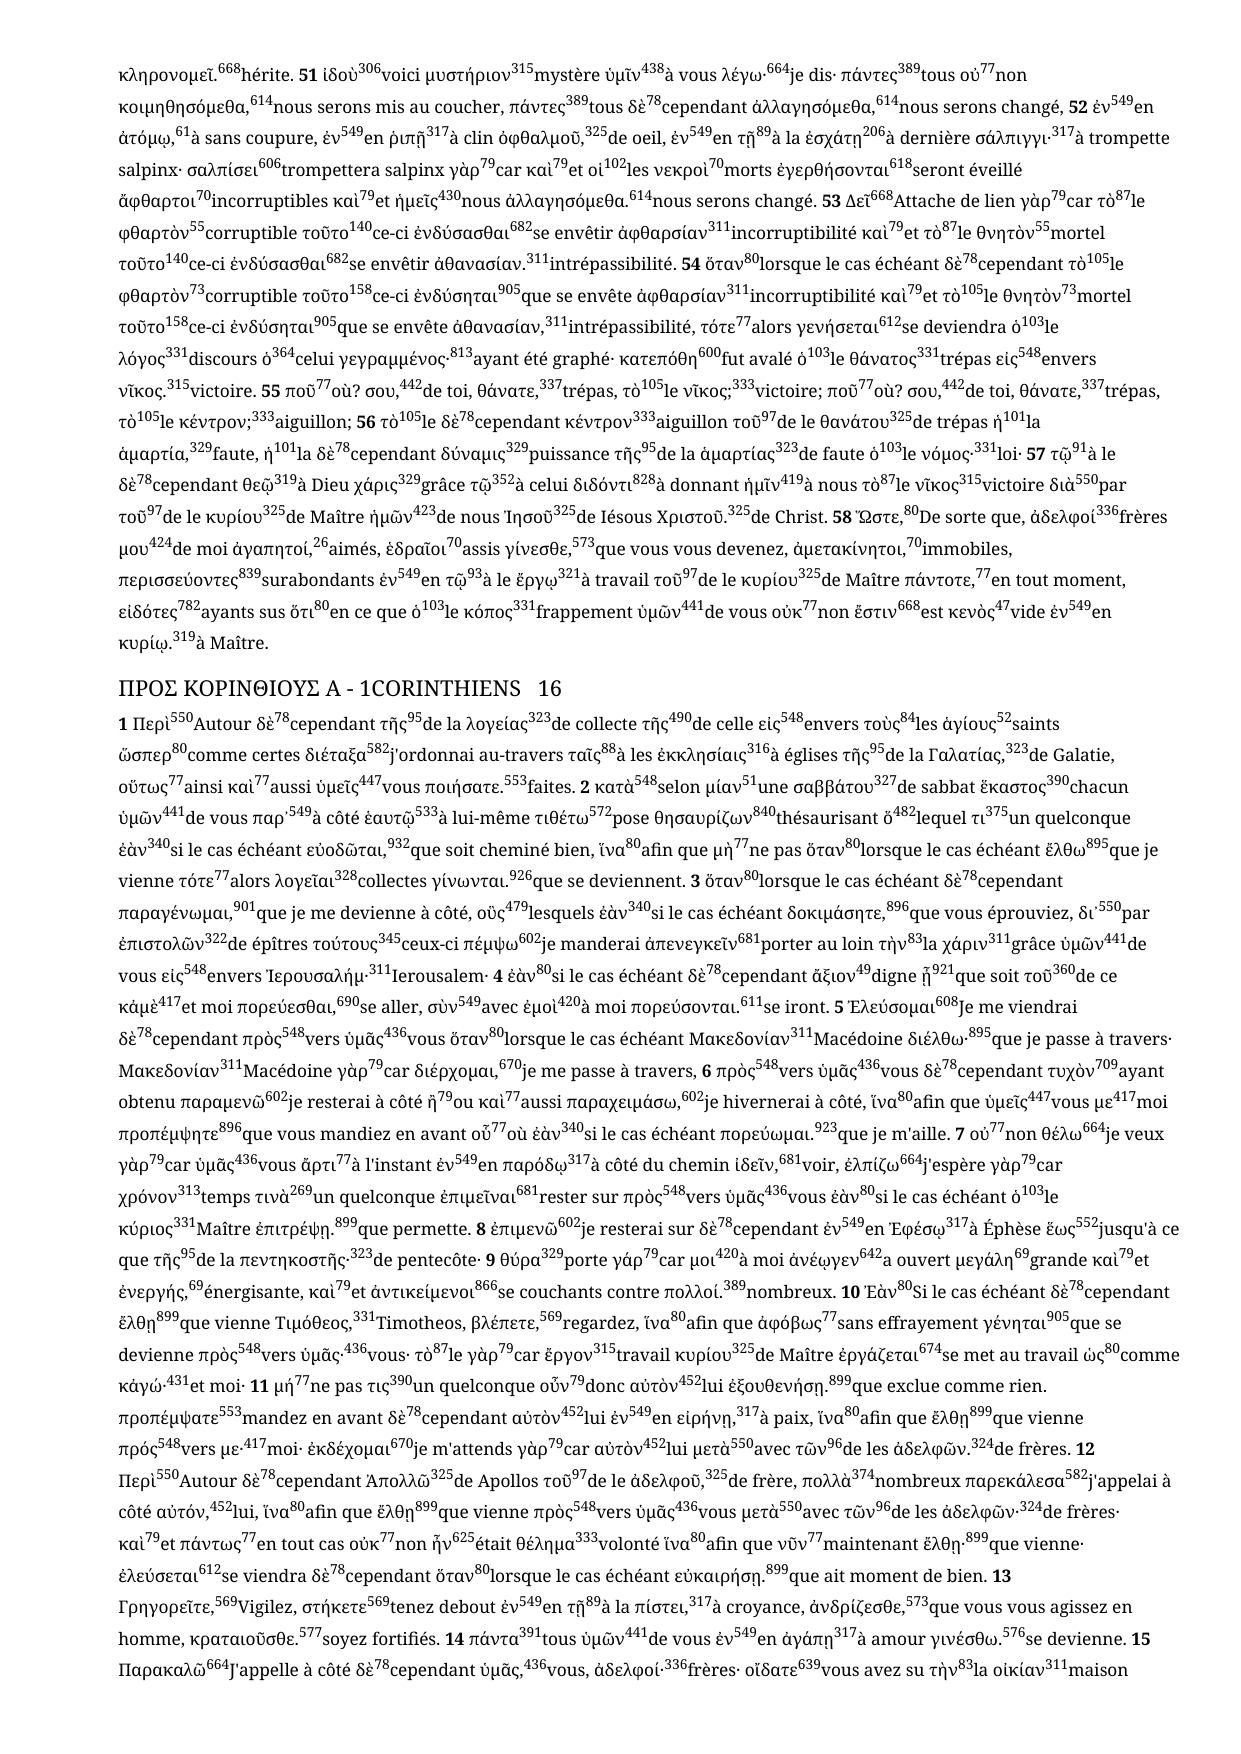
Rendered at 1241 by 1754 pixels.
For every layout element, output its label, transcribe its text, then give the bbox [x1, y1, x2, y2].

text 1 Περὶ550Autour δὲ78cependant τῆς95de la λογείας323de collecte τῆς490de celle εἰς548envers τοὺς84les ἁγίους52saints ὥσπερ80comme certes διέταξα582j'ordonnai au-travers ταῖς88à les ἐκκλησίαις316à églises τῆς95de la Γαλατίας,323de Galatie, οὕτως77ainsi καὶ77aussi ὑμεῖς447vous ποιήσατε.553faites. 2 κατὰ548selon μίαν51une σαββάτου327de sabbat ἕκαστος390chacun ὑμῶν441de vous παρ᾽549à côté ἑαυτῷ533à lui-même τιθέτω572pose θησαυρίζων840thésaurisant ὅ482lequel τι375un quelconque ἐὰν340si le cas échéant εὐοδῶται,932que soit cheminé bien, ἵνα80afin que μὴ77ne pas ὅταν80lorsque le cas échéant ἔλθω895que je vienne τότε77alors λογεῖαι328collectes γίνωνται.926que se deviennent. 3 ὅταν80lorsque le cas échéant δὲ78cependant παραγένωμαι,901que je me devienne à côté, οὓς479lesquels ἐὰν340si le cas échéant δοκιμάσητε,896que vous éprouviez, δι᾽550par ἐπιστολῶν322de épîtres τούτους345ceux-ci πέμψω602je manderai ἀπενεγκεῖν681porter au loin τὴν83la χάριν311grâce ὑμῶν441de vous εἰς548envers Ἰερουσαλήμ·311Ierousalem· 4 ἐὰν80si le cas échéant δὲ78cependant ἄξιον49digne ᾖ921que soit τοῦ360de ce κἀμὲ417et moi πορεύεσθαι,690se aller, σὺν549avec ἐμοὶ420à moi πορεύσονται.611se iront. 5 Ἐλεύσομαι608Je me viendrai δὲ78cependant πρὸς548vers ὑμᾶς436vous ὅταν80lorsque le cas échéant Μακεδονίαν311Macédoine διέλθω·895que je passe à travers· Μακεδονίαν311Macédoine γὰρ79car διέρχομαι,670je me passe à travers, 6 πρὸς548vers ὑμᾶς436vous δὲ78cependant τυχὸν709ayant obtenu παραμενῶ602je resterai à côté ἢ79ou καὶ77aussi παραχειμάσω,602je hivernerai à côté, ἵνα80afin que ὑμεῖς447vous με417moi προπέμψητε896que vous mandiez en avant οὗ77où ἐὰν340si le cas échéant πορεύωμαι.923que je m'aille. 7 οὐ77non θέλω664je veux γὰρ79car ὑμᾶς436vous ἄρτι77à l'instant ἐν549en παρόδῳ317à côté du chemin ἰδεῖν,681voir, ἐλπίζω664j'espère γὰρ79car χρόνον313temps τινὰ269un quelconque ἐπιμεῖναι681rester sur πρὸς548vers ὑμᾶς436vous ἐὰν80si le cas échéant ὁ103le κύριος331Maître ἐπιτρέψῃ.899que permette. 8 ἐπιμενῶ602je resterai sur δὲ78cependant ἐν549en Ἐφέσῳ317à Éphèse ἕως552jusqu'à ce que τῆς95de la πεντηκοστῆς·323de pentecôte· 9 θύρα329porte γάρ79car μοι420à moi ἀνέῳγεν642a ouvert μεγάλη69grande καὶ79et ἐνεργής,69énergisante, καὶ79et ἀντικείμενοι866se couchants contre πολλοί.389nombreux. 10 Ἐὰν80Si le cas échéant δὲ78cependant ἔλθῃ899que vienne Τιμόθεος,331Timotheos, βλέπετε,569regardez, ἵνα80afin que ἀφόβως77sans effrayement γένηται905que se devienne πρὸς548vers ὑμᾶς·436vous· τὸ87le γὰρ79car ἔργον315travail κυρίου325de Maître ἐργάζεται674se met au travail ὡς80comme κἀγώ·431et moi· 11 μή77ne pas τις390un quelconque οὖν79donc αὐτὸν452lui ἐξουθενήσῃ.899que exclue comme rien. προπέμψατε553mandez en avant δὲ78cependant αὐτὸν452lui ἐν549en εἰρήνῃ,317à paix, ἵνα80afin que ἔλθῃ899que vienne πρός548vers με·417moi· ἐκδέχομαι670je m'attends γὰρ79car αὐτὸν452lui μετὰ550avec τῶν96de les ἀδελφῶν.324de frères. 12 Περὶ550Autour δὲ78cependant Ἀπολλῶ325de Apollos τοῦ97de le ἀδελφοῦ,325de frère, πολλὰ374nombreux παρεκάλεσα582j'appelai à côté αὐτόν,452lui, ἵνα80afin que ἔλθῃ899que vienne πρὸς548vers ὑμᾶς436vous μετὰ550avec τῶν96de les ἀδελφῶν·324de frères· καὶ79et πάντως77en tout cas οὐκ77non ἦν625était θέλημα333volonté ἵνα80afin que νῦν77maintenant ἔλθῃ·899que vienne· ἐλεύσεται612se viendra δὲ78cependant ὅταν80lorsque le cas échéant εὐκαιρήσῃ.899que ait moment de bien. 13 Γρηγορεῖτε,569Vigilez, στήκετε569tenez debout ἐν549en τῇ89à la πίστει,317à croyance, ἀνδρίζεσθε,573que vous vous agissez en homme, κραταιοῦσθε.577soyez fortifiés. 14 πάντα391tous ὑμῶν441de vous ἐν549en ἀγάπῃ317à amour γινέσθω.576se devienne. 15 Παρακαλῶ664J'appelle à côté δὲ78cependant ὑμᾶς,436vous, ἀδελφοί·336frères· οἴδατε639vous avez su τὴν83la οἰκίαν311maison d'habitation Στεφανᾶ,325de Stéphanas, ὅτι80en ce que ἐστὶν668est ἀπαρχὴ329prémisse τῆς95de la Ἀχαΐας323de Achaïe καὶ79et εἰς548envers διακονίαν311service τοῖς90à les ἁγίοις58à saints ἔταξαν585ordonnancèrent ἑαυτούς·527eux-mêmes· 16 ἵνα80afin que καὶ77aussi ὑμεῖς447vous ὑποτάσσησθε930que vous soyez subordonné τοῖς90à les τοιούτοις351à tels καὶ79et παντὶ378à tout τῷ352à celui συνεργοῦντι828à travaillant avec καὶ79et κοπιῶντι.828à peinant. 17 χαίρω664je suis de joie δὲ78cependant ἐπὶ549sur τῇ89à la παρουσίᾳ317à présence Στεφανᾶ325de Stéphanas καὶ79et Φορτουνάτου325de Fortounatos καὶ79et Ἀχαϊκοῦ,325de Achaïcus, ὅτι80en ce que τὸ87le ὑμῶν441de vous ὑστέρημα315manque οὗτοι363ceux-ci ἀνεπλήρωσαν·585élevèrent à plénitude· 18 ἀνέπαυσαν585pausèrent de bas en haut γὰρ79car τὸ87le ἐμὸν220mien πνεῦμα315souffle καὶ79et τὸ348ce ὑμῶν.441de vous. ἐπιγινώσκετε569reconnaissez οὖν79donc τοὺς84les τοιούτους.345tels. 19 Ἀσπάζονται673Se saluent ὑμᾶς436vous αἱ100les ἐκκλησίαι328églises τῆς95de la Ἀσίας.323de Asie. ἀσπάζεται674se salue ὑμᾶς436vous ἐν549en κυρίῳ319à Maître πολλὰ374nombreux Ἀκύλας331Akulas καὶ79et Πρίσκα329Priska σὺν549avec τῇ89à la κατ᾽548selon οἶκον313maison αὐτῶν463de eux ἐκκλησίᾳ.317à église. 20 ἀσπάζονται673se saluent ὑμᾶς436vous οἱ102les ἀδελφοὶ330frères πάντες.286tous. Ἀσπάσασθε557Que vous vous saluez ἀλλήλους501les uns les autres ἐν549en φιλήματι321à embrassade ἁγίῳ.12à saint. 21 Ὁ103Le ἀσπασμὸς331salutation τῇ89à la ἐμῇ222à mienne χειρὶ317à main Παύλου.325de Paulus. 22 εἴ80si τις390un quelconque οὐ77non φιλεῖ668affectionne τὸν85le κύριον,313Maître, ἤτω572soit ἀνάθεμα.333anathème. μαράνα341Marana θά.341tha. 23 ἡ101la χάρις329grâce τοῦ97de le κυρίου325de Maître Ἰησοῦ325de Iésous μεθ᾽550avec ὑμῶν.441de vous. 24 ἡ101la ἀγάπη329amour μου424de moi μετὰ550avec πάντων383de tous ὑμῶν441de vous ἐν549en Χριστῷ319à Christ Ἰησοῦ.319à Iésous. [118, 707, 1181, 1682]
text ΠΡΟΣ ΚΟΡΙΝΘΙΟΥΣ Α - 1CORINTHIENS 16 [118, 673, 1181, 703]
text 1 Γνωρίζω664Je fais connaître δὲ78cependant ὑμῖν,438à vous, ἀδελφοί,336frères, τὸ87le εὐαγγέλιον315évangile ὃ482lequel εὐηγγελισάμην588je m'évangélisai ὑμῖν,438à vous, ὃ482lequel καὶ77aussi παρελάβετε,583vous prîtes à côté, ἐν549en ᾧ488à lequel καὶ77aussi ἑστήκατε,639vous avez dressé, 2 δι᾽550par οὗ494de lequel καὶ77aussi σῴζεσθε,677vous êtes sauvés, τίνι165à quel λόγῳ319à discours εὐηγγελισάμην588je m'évangélisai ὑμῖν438à vous εἰ80si κατέχετε,665vous tenez de haut en bas, ἐκτὸς77extérieurement εἰ551si μὴ77ne pas εἰκῇ77sans cause ἐπιστεύσατε.583vous crûtes. 3 παρέδωκα582je livrai γὰρ79car ὑμῖν438à vous ἐν549en πρώτοις,60à premiers, ὃ482lequel καὶ77aussi παρέλαβον,582je pris à côté, ὅτι80en ce que Χριστὸς331Christ ἀπέθανεν586mourut loin ὑπὲρ550au-dessus τῶν94de les ἁμαρτιῶν322de fautes ἡμῶν423de nous κατὰ548selon τὰς82les γραφὰς310graphes 4 καὶ79et ὅτι80en ce que ἐτάφη600fut enseveli καὶ79et ὅτι80en ce que ἐγήγερται654a été éveillé τῇ89à la ἡμέρᾳ317à journée τῇ89à la τρίτῃ206à troisième κατὰ548selon τὰς82les γραφὰς310graphes 5 καὶ79et ὅτι80en ce que ὤφθη600fut vu Κηφᾷ319à Képhas εἶτα77puis τοῖς90à les δώδεκα·58à douze· 6 ἔπειτα77ensuite ὤφθη600fut vu ἐπάνω77sur le haut πεντακοσίοις184à cinq cents ἀδελφοῖς318à frères ἐφάπαξ,77sur une fois, ἐξ550hors ὧν491de lesquels οἱ102les πλείονες21plus nombreusement μένουσιν667restent ἕως551jusqu'à ce que ἄρτι,77à l'instant, τινὲς389des quelconques δὲ78cependant ἐκοιμήθησαν·599furent mis au coucher· 7 ἔπειτα77ensuite ὤφθη600fut vu Ἰακώβῳ319à Iakobos εἶτα77puis τοῖς90à les ἀποστόλοις318à envoyés πᾶσιν·274à tous· 8 ἔσχατον77dernièrement δὲ78cependant πάντων383de tous ὡσπερεὶ80comme certes si τῷ93à le ἐκτρώματι321à avorton ὤφθη600fut vu κἀμοί.420à et moi. 9 Ἐγὼ431Moi γάρ79car εἰμι664je suis ὁ103le ἐλάχιστος22moindre τῶν96de les ἀποστόλων324de envoyés ὃς498lequel οὐκ77non εἰμὶ664je suis ἱκανὸς47assez-important καλεῖσθαι692être appelé ἀπόστολος,331envoyé, διότι80parce que ἐδίωξα582je poursuivis τὴν83la ἐκκλησίαν311église τοῦ97de le θεοῦ·325de Dieu· 10 χάριτι317à grâce δὲ78cependant θεοῦ325de Dieu εἰμι664je suis ὅ500lequel εἰμι,664je suis, καὶ79et ἡ101la χάρις329grâce αὐτοῦ464de lui ἡ362celle εἰς548envers ἐμὲ417moi οὐ77non κενὴ45vide ἐγενήθη,600fut devenu, ἀλλὰ79mais περισσότερον77plus surabondamment αὐτῶν463de eux πάντων280de tous ἐκοπίασα,582je peinai, οὐκ77non ἐγὼ431moi δὲ78cependant ἀλλ᾽79mais ἡ101la χάρις329grâce τοῦ97de le θεοῦ325de Dieu [ἡ]496[celle] εἰς548envers ἐμέ.417moi. 11 εἴτε79soit οὖν79donc ἐγὼ431moi εἴτε79soit ἐκεῖνοι,363ceux-là, οὕτως77ainsi κηρύσσομεν663nous annonçons καὶ79et οὕτως77ainsi ἐπιστεύσατε.583vous crûtes. 12 Εἰ80Si δὲ78cependant Χριστὸς331Christ κηρύσσεται680est annoncé ὅτι80en ce que ἐκ550hors νεκρῶν64de morts ἐγήγερται,654a été éveillé, πῶς77comment? λέγουσιν667disent ἐν549en ὑμῖν438à vous τινες389des quelconques ὅτι80en ce que ἀνάστασις329redressement νεκρῶν64de morts οὐκ77non ἔστιν;668est; 13 εἰ80si δὲ78cependant ἀνάστασις329redressement νεκρῶν64de morts οὐκ77non ἔστιν,668est, οὐδὲ77non cependant Χριστὸς331Christ ἐγήγερται·654a été éveillé· 14 εἰ80si δὲ78cependant Χριστὸς331Christ οὐκ77non ἐγήγερται,654a été éveillé, κενὸν49vide ἄρα77par conséquent [καὶ]79[et] τὸ105le κήρυγμα333annonce ἡμῶν,423de nous, κενὴ45vide καὶ77aussi ἡ101la πίστις329croyance ὑμῶν·441de vous· 15 εὑρισκόμεθα675nous sommes trouvés δὲ78cependant καὶ77aussi ψευδομάρτυρες330faux témoins τοῦ97de le θεοῦ,325de Dieu, ὅτι80en ce que ἐμαρτυρήσαμεν581nous témoignâmes κατὰ550contre τοῦ97de le θεοῦ325de Dieu ὅτι80en ce que ἤγειρεν586éveilla τὸν85le Χριστόν,313Christ, ὃν480lequel οὐκ77non ἤγειρεν586éveilla εἴπερ80si certes ἄρα77par conséquent νεκροὶ70morts οὐκ77non ἐγείρονται.679sont éveillés. 16 εἰ80si γὰρ79car νεκροὶ70morts οὐκ77non ἐγείρονται,679sont éveillés, οὐδὲ77non cependant Χριστὸς331Christ ἐγήγερται·654a été éveillé· 17 εἰ80si δὲ78cependant Χριστὸς331Christ οὐκ77non ἐγήγερται,654a été éveillé, ματαία45vaine ἡ101la πίστις329croyance ὑμῶν,441de vous, ἔτι77encore ἐστὲ665vous êtes ἐν549en ταῖς88à les ἁμαρτίαις316à fautes ὑμῶν,441de vous, 18 ἄρα77par conséquent καὶ77aussi οἱ363ceux κοιμηθέντες759ayants étés mis au coucher ἐν549en Χριστῷ319à Christ ἀπώλοντο.591se perdirent au loin. 19 εἰ80si ἐν549en τῇ89à la ζωῇ317à vie ταύτῃ142à celle-ci ἐν549en Χριστῷ319à Christ ἠλπικότες782ayants espérés ἐσμὲν663nous sommes μόνον,77seulement, ἐλεεινότεροι46plus pitoyables πάντων280de tous ἀνθρώπων324de êtres humains ἐσμέν.663nous sommes. 20 Νυνὶ77Maintenant δὲ78cependant Χριστὸς331Christ ἐγήγερται654a été éveillé ἐκ550hors νεκρῶν64de morts ἀπαρχὴ329prémisse τῶν357de ceux κεκοιμημένων.806de ayants étés mis au coucher. 21 ἐπειδὴ80parce que donc γὰρ79car δι᾽550par ἀνθρώπου325de être humain θάνατος,331trépas, καὶ77aussi δι᾽550par ἀνθρώπου325de être humain ἀνάστασις329redressement νεκρῶν.64de morts. 22 ὥσπερ80comme certes γὰρ79car ἐν549en τῷ91à le Ἀδὰμ319à Adam πάντες389tous ἀποθνῄσκουσιν,667meurent loin, οὕτως77ainsi καὶ77aussi ἐν549en τῷ91à le Χριστῷ319à Christ πάντες389tous ζῳοποιηθήσονται.618seront fait être vivant. 23 Ἕκαστος390Chacun δὲ78cependant ἐν549en τῷ253à le ἰδίῳ123à en propre τάγματι·321à régiment· ἀπαρχὴ329prémisse Χριστός,331Christ, ἔπειτα77ensuite οἱ363ceux τοῦ97de le Χριστοῦ325de Christ ἐν549en τῇ89à la παρουσίᾳ317à présence αὐτοῦ,464de lui, 24 εἶτα77puis τὸ105le τέλος,333achèvement, ὅταν77lorsque le cas échéant παραδιδῷ921que livre τὴν83la βασιλείαν311royauté τῷ91à le θεῷ319à Dieu καὶ77aussi πατρί,319à père, ὅταν77lorsque le cas échéant καταργήσῃ899que rende complètement sans travail πᾶσαν267toute ἀρχὴν311origine καὶ79et πᾶσαν267toute ἐξουσίαν311autorité καὶ79et δύναμιν.311puissance. 25 δεῖ668attache de lien γὰρ79car αὐτὸν452lui βασιλεύειν689être roi ἄχρι80jusqu'à l'extrémité οὗ494de lequel θῇ899que pose πάντας268tous τοὺς244les ἐχθροὺς52ennemis ὑπὸ548sous τοὺς84les πόδας312pieds αὐτοῦ.464de lui. 26 ἔσχατος213dernier ἐχθρὸς71ennemi καταργεῖται680est rendu complètement sans travail ὁ103le θάνατος·331trépas· 27 πάντα374tous γὰρ79car ὑπέταξεν586subordonna ὑπὸ548sous τοὺς84les πόδας312pieds αὐτοῦ.464de lui. ὅταν80lorsque le cas échéant δὲ78cependant εἴπῃ899que dise ὅτι80en ce que πάντα391tous ὑποτέτακται,654a été subordonné, δῆλον49évident ὅτι80en ce que ἐκτὸς552extérieurement τοῦ358de celui ὑποτάξαντος716de ayant subordonné αὐτῷ458à lui τὰ347ces πάντα.270tous. 28 ὅταν80lorsque le cas échéant δὲ78cependant ὑποταγῇ911que soit subordonné αὐτῷ458à lui τὰ365ces πάντα,288tous, τότε77alors [καὶ]77[aussi] αὐτὸς542lui-même ὁ103le υἱὸς331fils ὑποταγήσεται619sera subordonné τῷ352à celui ὑποτάξαντι713à ayant subordonné αὐτῷ458à lui τὰ347ces πάντα,270tous, ἵνα80afin que ᾖ921que soit ὁ103le θεὸς331Dieu [τὰ]86[les] πάντα391tous ἐν549en πᾶσιν.379à tous. 29 Ἐπεὶ80Puisque τί399quel ποιήσουσιν605feront οἱ497ceux βαπτιζόμενοι890étants baptisés ὑπὲρ550au-dessus τῶν96de les νεκρῶν;64de morts; εἰ80si ὅλως77entièrement νεκροὶ70morts οὐκ77non ἐγείρονται,679sont éveillés, τί399quel καὶ77aussi βαπτίζονται679sont baptisés ὑπὲρ550au-dessus αὐτῶν;463de eux; 30 Τί399Quel καὶ77aussi ἡμεῖς430nous κινδυνεύομεν663nous risquons πᾶσαν267toute ὥραν;311heure; 31 καθ᾽548selon ἡμέραν311journée ἀποθνῄσκω,664je meurs loin, νὴ340oui certes τὴν83la ὑμετέραν234votre καύχησιν,311vanterie, [ἀδελφοί],336[frères], ἣν478laquelle ἔχω664j'ai ἐν549en Χριστῷ319à Christ Ἰησοῦ319à Iésous τῷ91à le κυρίῳ319à Maître ἡμῶν.423de nous. 32 εἰ80si κατὰ548selon ἄνθρωπον313être humain ἐθηριομάχησα582je combattis contre bête sauvage ἐν549en Ἐφέσῳ,317à Éphèse, τί412quel μοι420à moi τὸ105le ὄφελος;333dividende; εἰ80si νεκροὶ70morts οὐκ77non ἐγείρονται,679sont éveillés, φάγωμεν894que nous mangions καὶ79et πίωμεν,894que nous buvions, αὔριον77demain γὰρ79car ἀποθνῄσκομεν.663nous mourons loin. 33 μὴ77ne pas πλανᾶσθε·577soyez égarés· φθείρουσιν667corrompent ἤθη314moeurs χρηστὰ5utiles bons ὁμιλίαι328homélies κακαί.19malicieuses. 34 ἐκνήψατε553abstenez dehors δικαίως77justement καὶ79et μὴ77ne pas ἁμαρτάνετε,569fautez, ἀγνωσίαν311inconnaissance γὰρ79car θεοῦ325de Dieu τινες389des quelconques ἔχουσιν,667ont, πρὸς548vers ἐντροπὴν311tournure intérieure ὑμῖν438à vous λαλῶ.664je bavarde. 35 Ἀλλ᾽79Mais ἐρεῖ606dira τις·390un quelconque· πῶς77comment? ἐγείρονται679sont éveillés οἱ102les νεκροί;70morts; ποίῳ167à quel δὲ78cependant σώματι321à corps ἔρχονται;673se viennent; 36 ἄφρων,76insensé, σὺ448toi ὃ482lequel σπείρεις,666tu sèmes, οὐ77non ζῳοποιεῖται680est fait être vivant ἐὰν80si le cas échéant μὴ77ne pas ἀποθάνῃ·899que meure loin· 37 καὶ79et ὃ482lequel σπείρεις,666tu sèmes, οὐ77non τὸ87le σῶμα315corps τὸ348ce γενησόμενον766qui se deviendra σπείρεις666tu sèmes ἀλλὰ79mais γυμνὸν4nu κόκκον313grain εἰ80si τύχοι694que obtienne σίτου325de froment ἤ79ou τινος386de un quelconque τῶν98de les λοιπῶν·385de restants· 38 ὁ103le δὲ78cependant θεὸς331Dieu δίδωσιν668donne αὐτῷ458à lui σῶμα315corps καθὼς77de haut en bas comme ἠθέλησεν,586voulut, καὶ79et ἑκάστῳ380à chacun τῶν98de les σπερμάτων326de semences ἴδιον117en propre σῶμα.315corps. 39 Οὐ77Non πᾶσα285toute σὰρξ329chair ἡ101la αὐτὴ154même σὰρξ329chair ἀλλ᾽79mais ἄλλη388autre μὲν79certes ἀνθρώπων,324de êtres humains, ἄλλη130autre δὲ78cependant σὰρξ329chair κτηνῶν,326de bêtes de montures, ἄλλη130autre δὲ78cependant σὰρξ329chair πτηνῶν,66de ailés, ἄλλη388autre δὲ78cependant ἰχθύων.324de poissons. 40 καὶ79et σώματα332corps ἐπουράνια,23sur cieux, καὶ79et σώματα332corps ἐπίγεια·23sur terres· ἀλλ᾽79mais ἑτέρα388autre-différente μὲν79certes ἡ101la τῶν98de les ἐπουρανίων66de sur cieux δόξα,329gloire, ἑτέρα388autre-différente δὲ78cependant ἡ101la τῶν98de les ἐπιγείων.66de sur terres. 41 ἄλλη130autre δόξα329gloire ἡλίου,325de soleil, καὶ79et ἄλλη130autre δόξα329gloire σελήνης,323de lune, καὶ79et ἄλλη130autre δόξα329gloire ἀστέρων·324de étoiles· ἀστὴρ331étoile γὰρ79car ἀστέρος325de étoile διαφέρει668diffère ἐν549en δόξῃ.317à gloire. 42 Οὕτως77Ainsi καὶ77aussi ἡ101la ἀνάστασις329redressement τῶν96de les νεκρῶν.64de morts. σπείρεται680est semé ἐν549en φθορᾷ,317à corruption, ἐγείρεται680est éveillé ἐν549en ἀφθαρσίᾳ·317à incorruptibilité· 43 σπείρεται680est semé ἐν549en ἀτιμίᾳ,317à dévalorisation, ἐγείρεται680est éveillé ἐν549en δόξῃ·317à gloire· σπείρεται680est semé ἐν549en ἀσθενείᾳ,317à infirmité, ἐγείρεται680est éveillé ἐν549en δυνάμει·317à puissance· 44 σπείρεται680est semé σῶμα333corps ψυχικόν,24psychique, ἐγείρεται680est éveillé σῶμα333corps πνευματικόν.24soufflique. Εἰ80Si ἔστιν668est σῶμα333corps ψυχικόν,24psychique, ἔστιν668est καὶ77aussi πνευματικόν.73soufflique. 45 οὕτως77ainsi καὶ77aussi γέγραπται·654a été graphé· ἐγένετο592se devint ὁ103le πρῶτος213premier ἄνθρωπος331être humain Ἀδὰμ331Adam εἰς548envers ψυχὴν311âme ζῶσαν,820vivante, ὁ103le ἔσχατος213dernier Ἀδὰμ331Adam εἰς548envers πνεῦμα315souffle ζῳοποιοῦν.824faisant être vivant. 46 ἀλλ᾽79mais οὐ77non πρῶτον77premièrement τὸ105le πνευματικὸν73soufflique ἀλλὰ79mais τὸ105le ψυχικόν,73psychique, ἔπειτα77ensuite τὸ105le πνευματικόν.73soufflique. 47 ὁ103le πρῶτος213premier ἄνθρωπος331être humain ἐκ550hors γῆς323de terre χοϊκός,47poudreux, ὁ103le δεύτερος213deuxième ἄνθρωπος331être humain ἐξ550hors οὐρανοῦ.325de ciel. 48 οἷος498tel que ὁ103le χοϊκός,71poudreux, τοιοῦτοι363tels καὶ77aussi οἱ102les χοϊκοί,70poudreux, καὶ79et οἷος498tel que ὁ103le ἐπουράνιος,71sur ciel, τοιοῦτοι363tels καὶ77aussi οἱ102les ἐπουράνιοι·70sur cieux· 49 καὶ79et καθὼς77de haut en bas comme ἐφορέσαμεν581nous colportâmes τὴν83la εἰκόνα311icône τοῦ97de le χοϊκοῦ,65de poudreux, φορέσωμεν894que nous colportions δή340évidemment καὶ77aussi τὴν83la εἰκόνα311icône τοῦ97de le ἐπουρανίου.65de sur ciel. 50 Τοῦτο348Ce-ci δέ78cependant φημι,664je déclare, ἀδελφοί,336frères, ὅτι80en ce que σὰρξ329chair καὶ79et αἷμα333sang βασιλείαν311royauté θεοῦ325de Dieu κληρονομῆσαι681hériter οὐ77non δύναται674se peut οὐδὲ79non cependant ἡ101la φθορὰ329corruption τὴν83la ἀφθαρσίαν311incorruptibilité κληρονομεῖ.668hérite. 51 ἰδοὺ306voici μυστήριον315mystère ὑμῖν438à vous λέγω·664je dis· πάντες389tous οὐ77non κοιμηθησόμεθα,614nous serons mis au coucher, πάντες389tous δὲ78cependant ἀλλαγησόμεθα,614nous serons changé, 52 ἐν549en ἀτόμῳ,61à sans coupure, ἐν549en ῥιπῇ317à clin ὀφθαλμοῦ,325de oeil, ἐν549en τῇ89à la ἐσχάτῃ206à dernière σάλπιγγι·317à trompette salpinx· σαλπίσει606trompettera salpinx γὰρ79car καὶ79et οἱ102les νεκροὶ70morts ἐγερθήσονται618seront éveillé ἄφθαρτοι70incorruptibles καὶ79et ἡμεῖς430nous ἀλλαγησόμεθα.614nous serons changé. 53 Δεῖ668Attache de lien γὰρ79car τὸ87le φθαρτὸν55corruptible τοῦτο140ce-ci ἐνδύσασθαι682se envêtir ἀφθαρσίαν311incorruptibilité καὶ79et τὸ87le θνητὸν55mortel τοῦτο140ce-ci ἐνδύσασθαι682se envêtir ἀθανασίαν.311intrépassibilité. 54 ὅταν80lorsque le cas échéant δὲ78cependant τὸ105le φθαρτὸν73corruptible τοῦτο158ce-ci ἐνδύσηται905que se envête ἀφθαρσίαν311incorruptibilité καὶ79et τὸ105le θνητὸν73mortel τοῦτο158ce-ci ἐνδύσηται905que se envête ἀθανασίαν,311intrépassibilité, τότε77alors γενήσεται612se deviendra ὁ103le λόγος331discours ὁ364celui γεγραμμένος·813ayant été graphé· κατεπόθη600fut avalé ὁ103le θάνατος331trépas εἰς548envers νῖκος.315victoire. 55 ποῦ77où? σου,442de toi, θάνατε,337trépas, τὸ105le νῖκος;333victoire; ποῦ77où? σου,442de toi, θάνατε,337trépas, τὸ105le κέντρον;333aiguillon; 56 τὸ105le δὲ78cependant κέντρον333aiguillon τοῦ97de le θανάτου325de trépas ἡ101la ἁμαρτία,329faute, ἡ101la δὲ78cependant δύναμις329puissance τῆς95de la ἁμαρτίας323de faute ὁ103le νόμος·331loi· 57 τῷ91à le δὲ78cependant θεῷ319à Dieu χάρις329grâce τῷ352à celui διδόντι828à donnant ἡμῖν419à nous τὸ87le νῖκος315victoire διὰ550par τοῦ97de le κυρίου325de Maître ἡμῶν423de nous Ἰησοῦ325de Iésous Χριστοῦ.325de Christ. 58 Ὥστε,80De sorte que, ἀδελφοί336frères μου424de moi ἀγαπητοί,26aimés, ἑδραῖοι70assis γίνεσθε,573que vous vous devenez, ἀμετακίνητοι,70immobiles, περισσεύοντες839surabondants ἐν549en τῷ93à le ἔργῳ321à travail τοῦ97de le κυρίου325de Maître πάντοτε,77en tout moment, εἰδότες782ayants sus ὅτι80en ce que ὁ103le κόπος331frappement ὑμῶν441de vous οὐκ77non ἔστιν668est κενὸς47vide ἐν549en κυρίῳ.319à Maître. [118, 59, 1181, 655]
